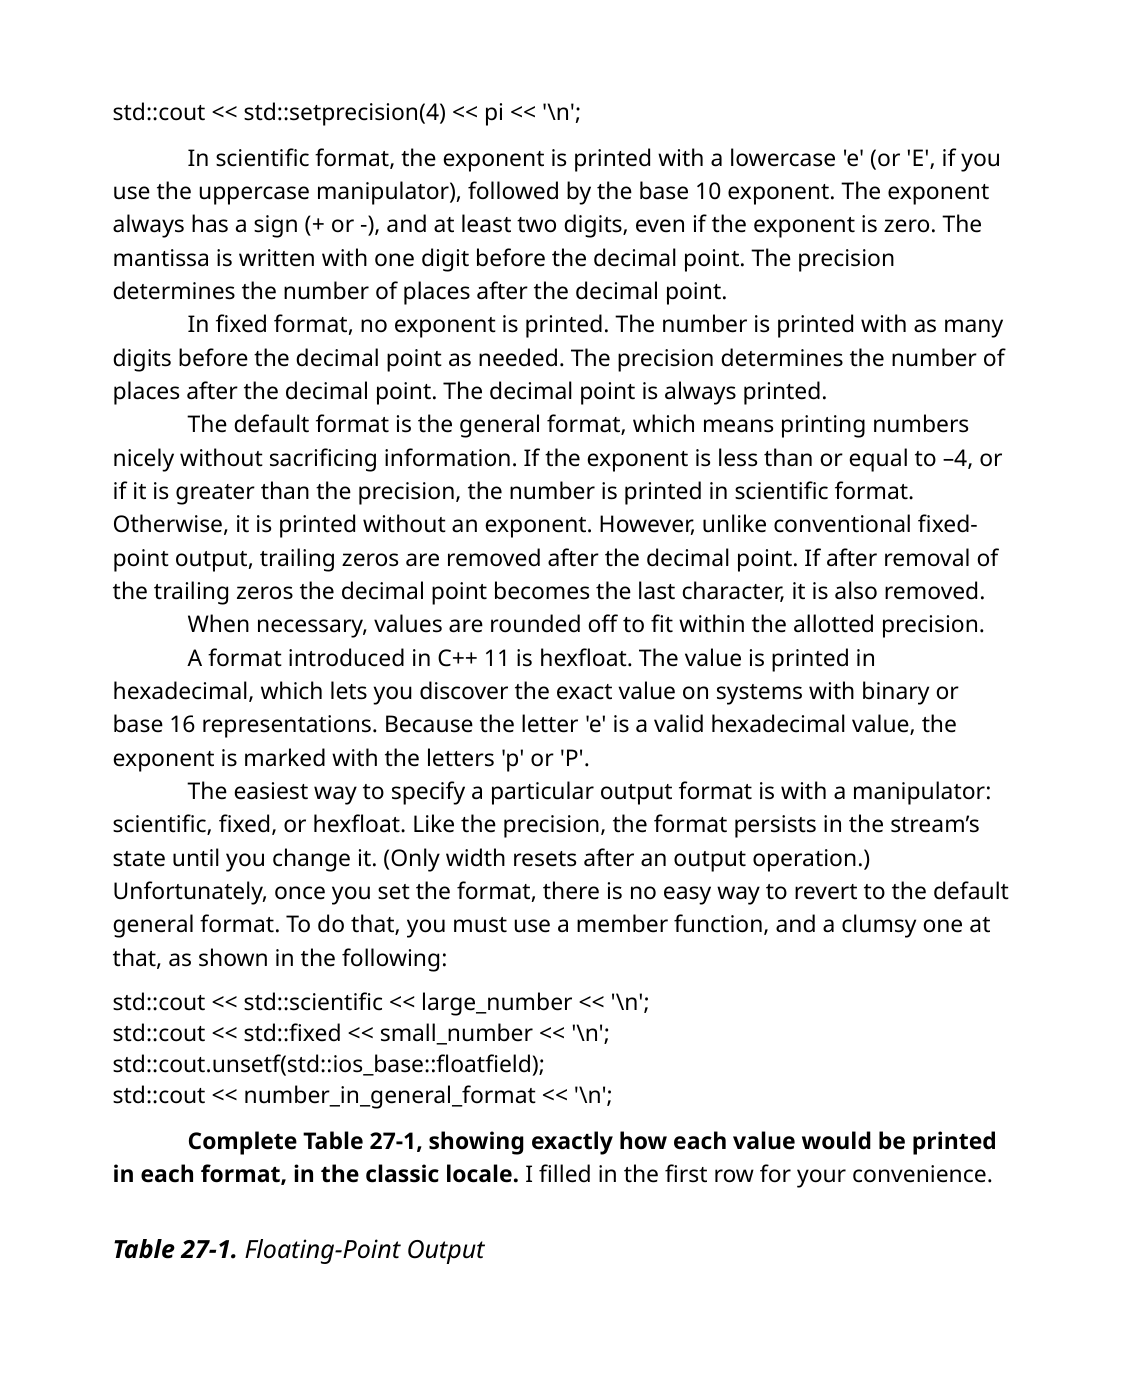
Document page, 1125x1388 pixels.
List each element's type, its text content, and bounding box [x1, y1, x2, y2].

text std::cout.unsetf(std::ios_base::floatfield); [112, 1048, 1012, 1079]
text When necessary, values are rounded off to fit within the allotted precision. [112, 606, 1012, 640]
text In scientific format, the exponent is printed with a lowercase 'e' (or 'E', if you use the uppercase manipulator), followed by the base 10 exponent. The exponent always has a sign (+ or -), and at least two digits, even if the exponent is zero. The mantissa is written with one digit before the decimal point. The precision determines the number of places after the decimal point. [112, 140, 1012, 306]
text std::cout << std::fixed << small_number << '\n'; [112, 1017, 1012, 1048]
text In fixed format, no exponent is printed. The number is printed with as many digits before the decimal point as needed. The precision determines the number of places after the decimal point. The decimal point is always printed. [112, 306, 1012, 406]
text std::cout << std::setprecision(4) << pi << '\n'; [112, 96, 1012, 127]
text The easiest way to specify a particular output format is with a manipulator: scientific, fixed, or hexfloat. Like the precision, the format persists in the stream’s state until you change it. (Only width resets after an output operation.) Unfortunately, once you set the format, there is no easy way to revert to the default general format. To do that, you must use a member function, and a clumsy one at that, as shown in the following: [112, 773, 1012, 973]
text Table 27-1. Floating-Point Output [112, 1231, 1012, 1265]
text A format introduced in C++ 11 is hexfloat. The value is printed in hexadecimal, which lets you discover the exact value on systems with binary or base 16 representations. Because the letter 'e' is a valid hexadecimal value, the exponent is marked with the letters 'p' or 'P'. [112, 640, 1012, 773]
text std::cout << std::scientific << large_number << '\n'; [112, 986, 1012, 1017]
text The default format is the general format, which means printing numbers nicely without sacrificing information. If the exponent is less than or equal to –4, or if it is greater than the precision, the number is printed in scientific format. Otherwise, it is printed without an exponent. However, unlike conventional fixed-point output, trailing zeros are removed after the decimal point. If after removal of the trailing zeros the decimal point becomes the last character, it is also removed. [112, 406, 1012, 606]
text Complete Table 27-1, showing exactly how each value would be printed in each format, in the classic locale. I filled in the first row for your convenience. [112, 1123, 1012, 1190]
text std::cout << number_in_general_format << '\n'; [112, 1079, 1012, 1111]
